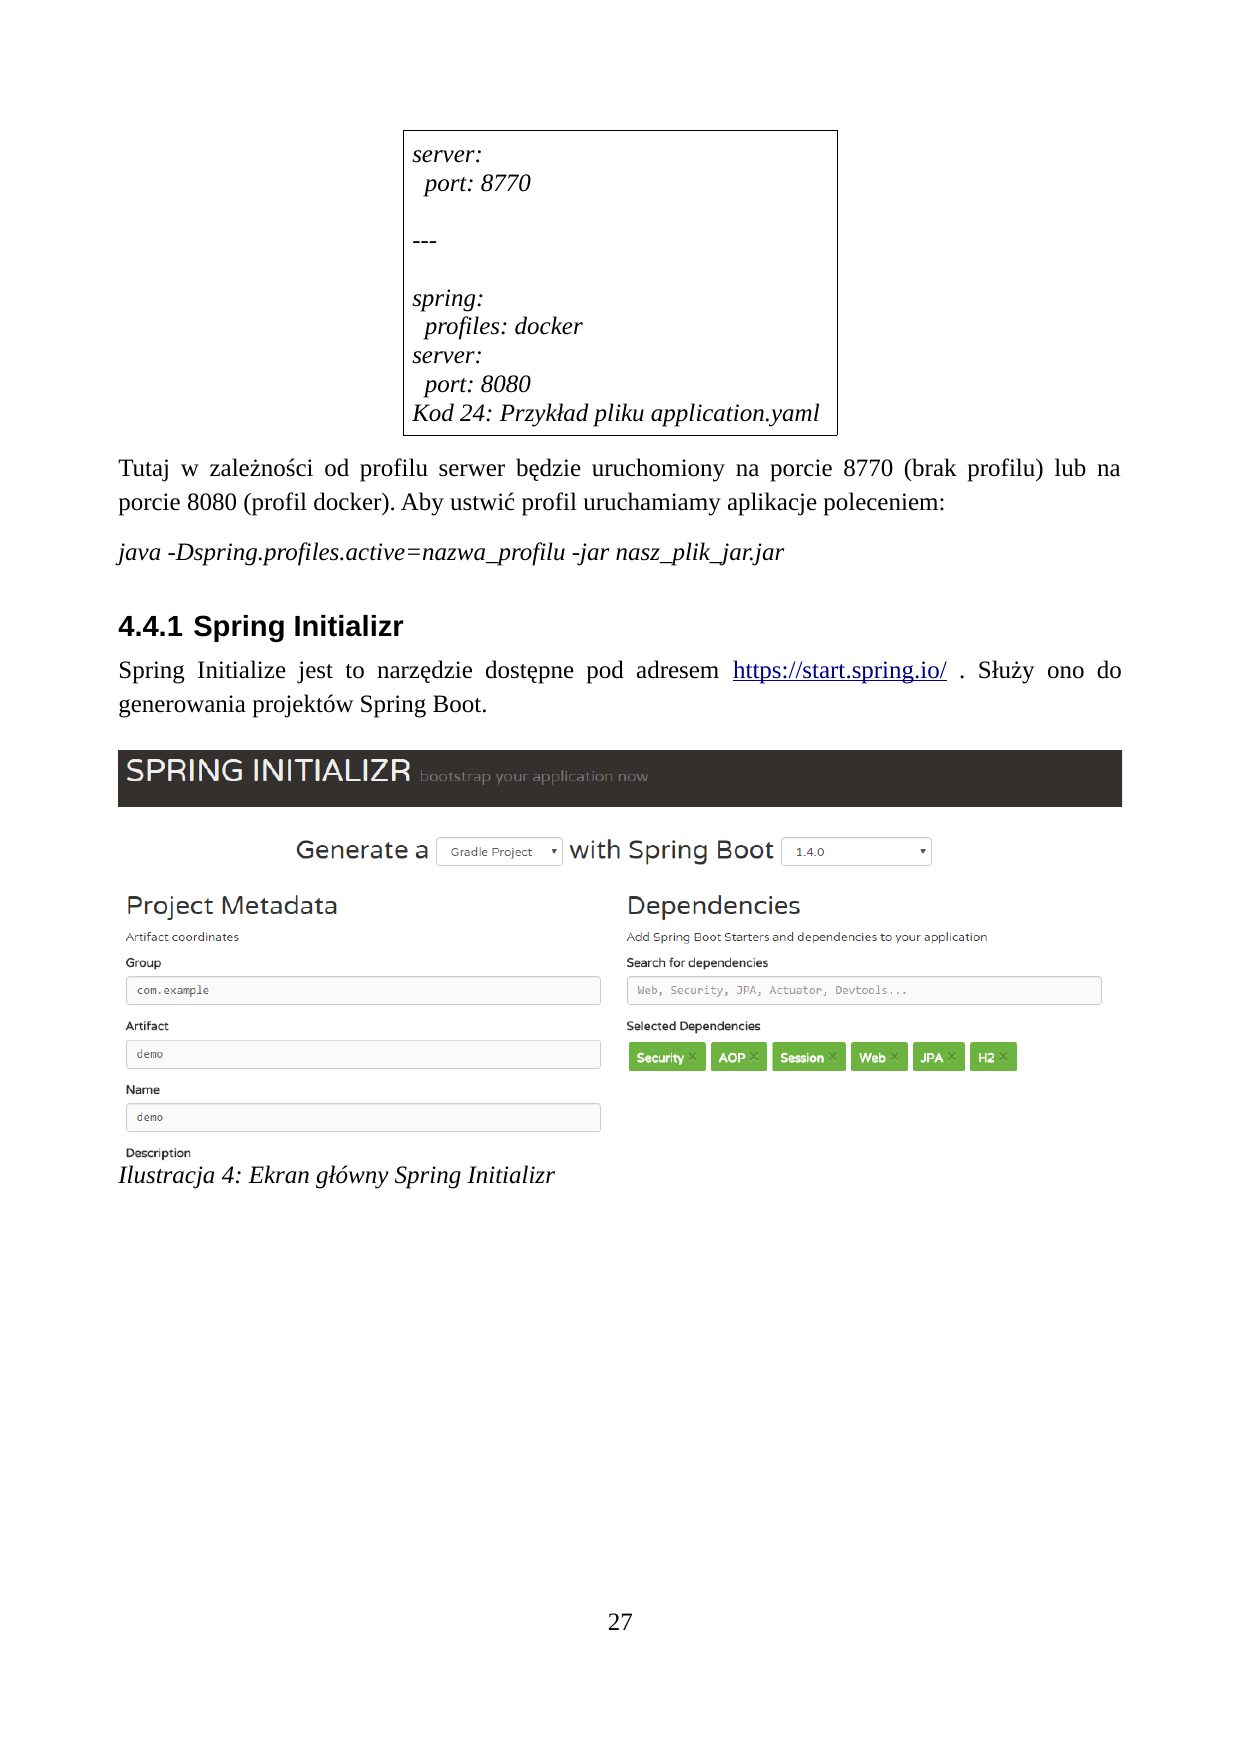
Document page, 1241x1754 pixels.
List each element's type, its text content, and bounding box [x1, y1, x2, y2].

text server: [412, 139, 828, 168]
text port: 8770 [412, 168, 828, 196]
text spring: [412, 283, 828, 311]
text java -Dspring.profiles.active=nazwa_profilu -jar nasz_plik_jar.jar [118, 537, 1122, 565]
text port: 8080 [412, 369, 828, 398]
subtitle Spring Initializr [118, 609, 1122, 642]
text --- [412, 225, 828, 254]
text Kod 24: Przykład pliku application.yaml [412, 398, 828, 426]
text Tutaj w zależności od profilu serwer będzie uruchomiony na porcie 8770 (brak profilu) lub na porcie 8080 (profil docker). Aby ustwić profil uruchamiamy aplikacje poleceniem: [118, 118, 1122, 516]
text profiles: docker [412, 311, 828, 340]
text Spring Initialize jest to narzędzie dostępne pod adresem https://start.spring.io/ . Służy ono do generowania projektów Spring Boot. [118, 655, 1122, 718]
picture [118, 750, 1123, 1161]
text server: [412, 340, 828, 369]
text Ilustracja 4: Ekran główny Spring Initializr [118, 1161, 1122, 1189]
